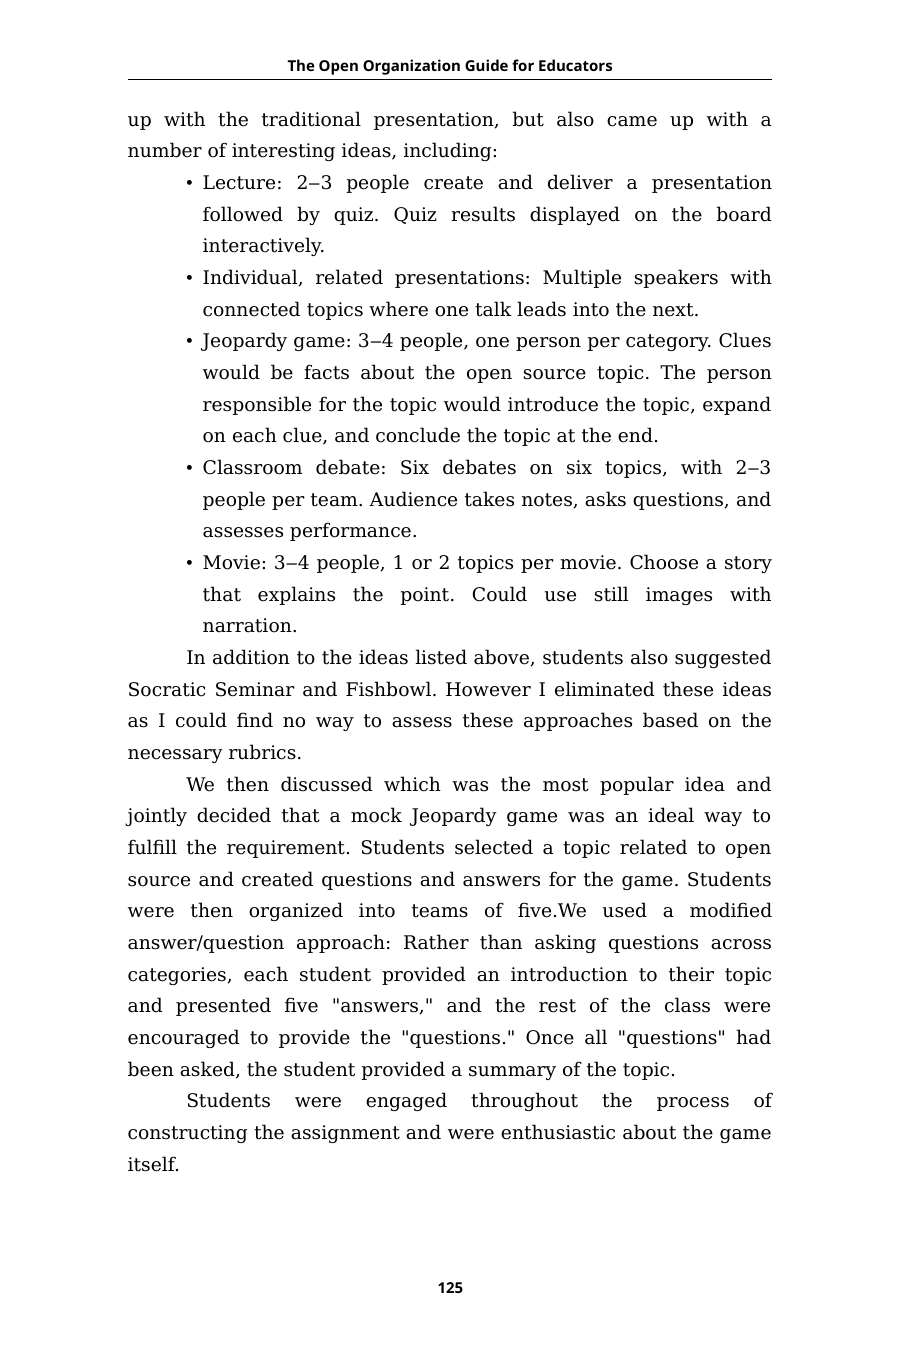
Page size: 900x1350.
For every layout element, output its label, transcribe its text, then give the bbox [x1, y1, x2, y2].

text In addition to the ideas listed above, students also suggested Socratic Seminar and Fishbowl. However I eliminated these ideas as I could find no way to assess these approaches based on the necessary rubrics. [127, 647, 772, 764]
list Jeopardy game: 3‒4 people, one person per category. Clues would be facts about the open source topic. The person responsible for the topic would introduce the topic, expand on each clue, and conclude the topic at the end. [186, 330, 772, 447]
list Movie: 3‒4 people, 1 or 2 topics per movie. Choose a story that explains the point. Could use still images with narration. [186, 552, 772, 637]
text up with the traditional presentation, but also came up with a number of interesting ideas, including: [127, 109, 772, 162]
list Classroom debate: Six debates on six topics, with 2‒3 people per team. Audience takes notes, asks questions, and assesses performance. [186, 457, 772, 542]
text We then discussed which was the most popular idea and jointly decided that a mock Jeopardy game was an ideal way to fulfill the requirement. Students selected a topic related to open source and created questions and answers for the game. Students were then organized into teams of five.We used a modified answer/question approach: Rather than asking questions across categories, each student provided an introduction to their topic and presented five "answers," and the rest of the class were encouraged to provide the "questions." Once all "questions" had been asked, the student provided a summary of the topic. [127, 774, 772, 1081]
list Lecture: 2‒3 people create and deliver a presentation followed by quiz. Quiz results displayed on the board interactively. [186, 172, 772, 257]
list Individual, related presentations: Multiple speakers with connected topics where one talk leads into the next. [186, 267, 772, 321]
text Students were engaged throughout the process of constructing the assignment and were enthusiastic about the game itself. [127, 1090, 772, 1176]
